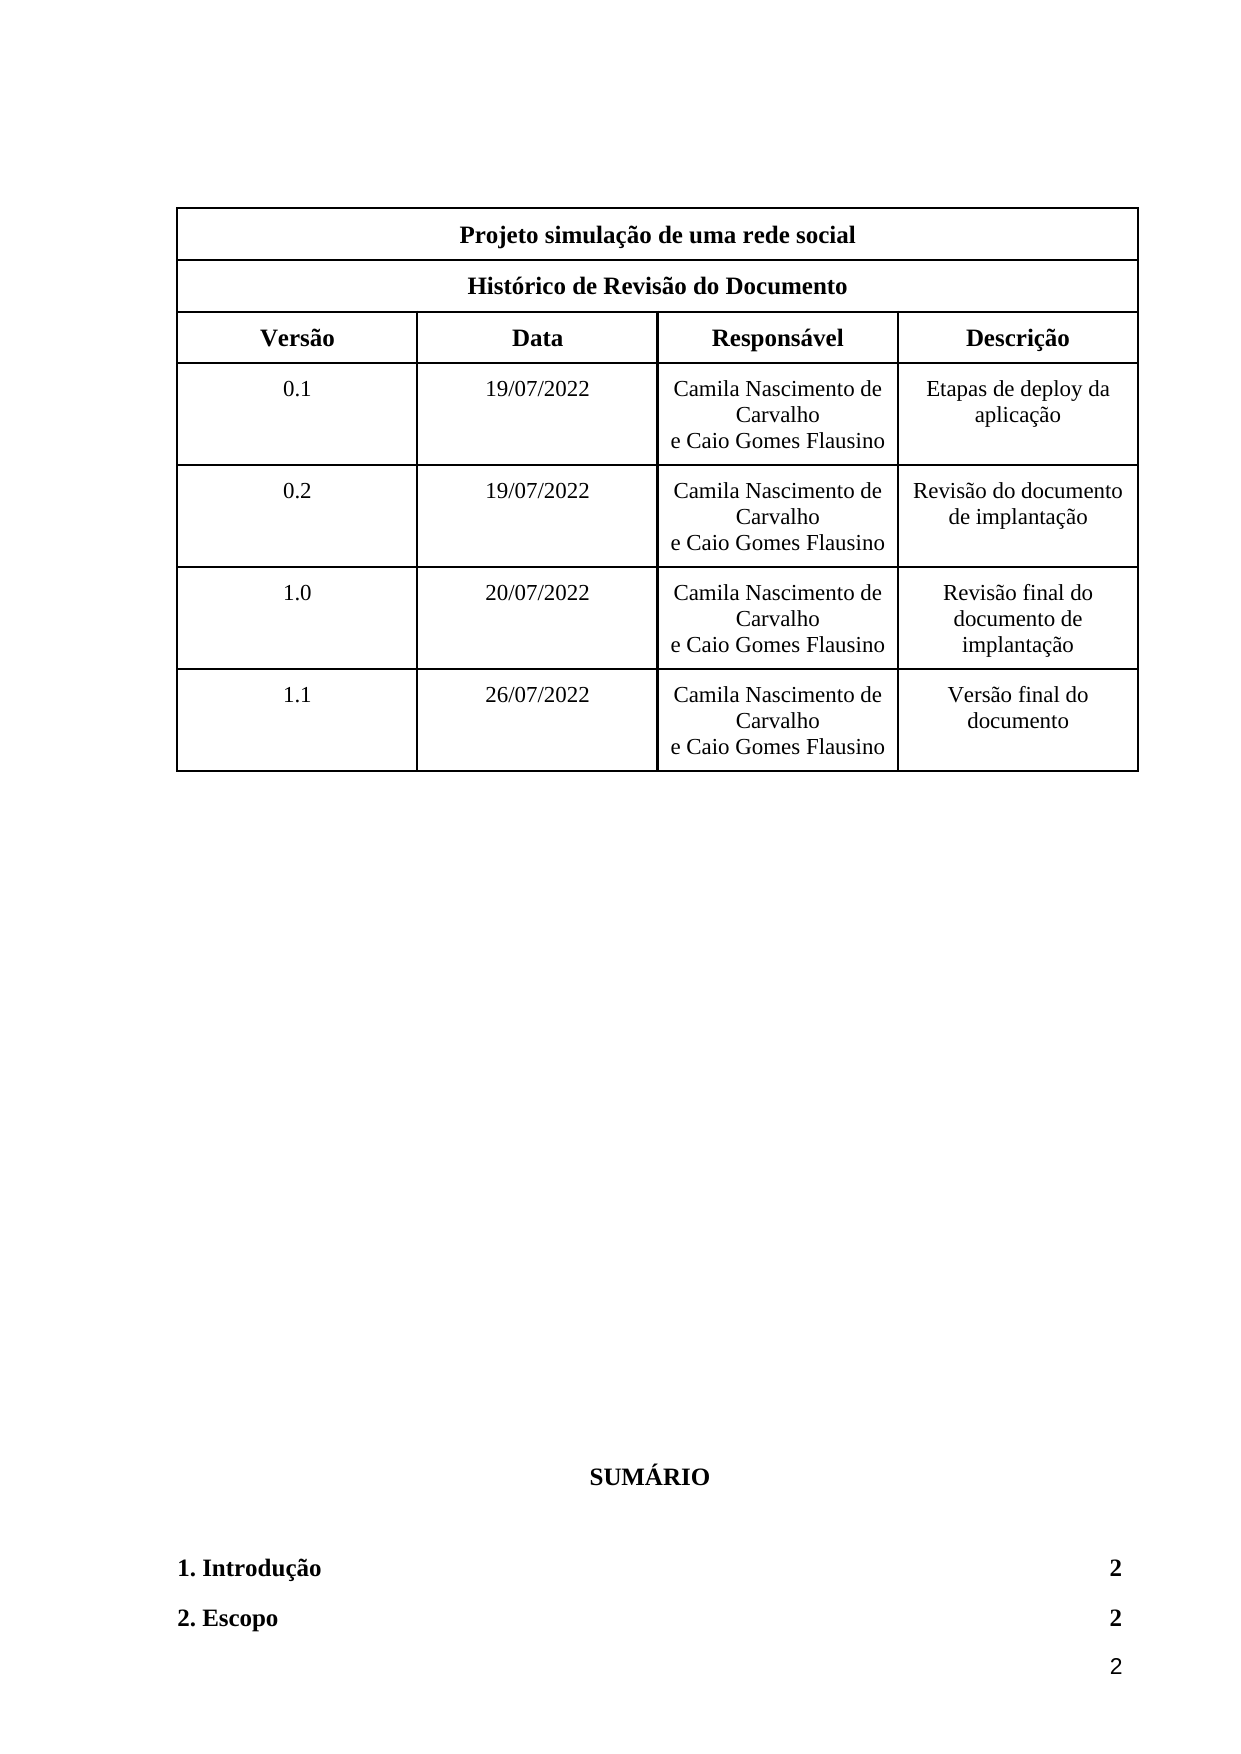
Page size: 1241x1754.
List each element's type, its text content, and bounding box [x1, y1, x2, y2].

table_cell Descrição [899, 313, 1137, 362]
table_cell Data [418, 313, 656, 362]
table_cell Versão [178, 313, 416, 362]
table_cell 0.2 [178, 466, 416, 566]
table_cell Revisão final do documento de implantação [899, 568, 1137, 668]
table_cell 1.1 [178, 670, 416, 770]
text 1. Introdução 2 [177, 1553, 1122, 1582]
table_cell 19/07/2022 [418, 364, 656, 464]
table_cell Camila Nascimento de Carvalho e Caio Gomes Flausino [659, 568, 897, 668]
table_cell 0.1 [178, 364, 416, 464]
table_cell 20/07/2022 [418, 568, 656, 668]
table_cell Versão final do documento [899, 670, 1137, 770]
table_header Projeto simulação de uma rede social [178, 209, 1137, 259]
table_cell Camila Nascimento de Carvalho e Caio Gomes Flausino [659, 364, 897, 464]
table_cell Camila Nascimento de Carvalho e Caio Gomes Flausino [659, 670, 897, 770]
table_cell Histórico de Revisão do Documento [178, 261, 1137, 311]
table_cell 1.0 [178, 568, 416, 668]
table_cell Responsável [659, 313, 897, 362]
table_cell Etapas de deploy da aplicação [899, 364, 1137, 464]
table_cell 26/07/2022 [418, 670, 656, 770]
table_cell Camila Nascimento de Carvalho e Caio Gomes Flausino [659, 466, 897, 566]
text 2. Escopo 2 [177, 1603, 1122, 1632]
text SUMÁRIO [177, 1462, 1122, 1491]
table_cell Revisão do documento de implantação [899, 466, 1137, 566]
table_cell 19/07/2022 [418, 466, 656, 566]
